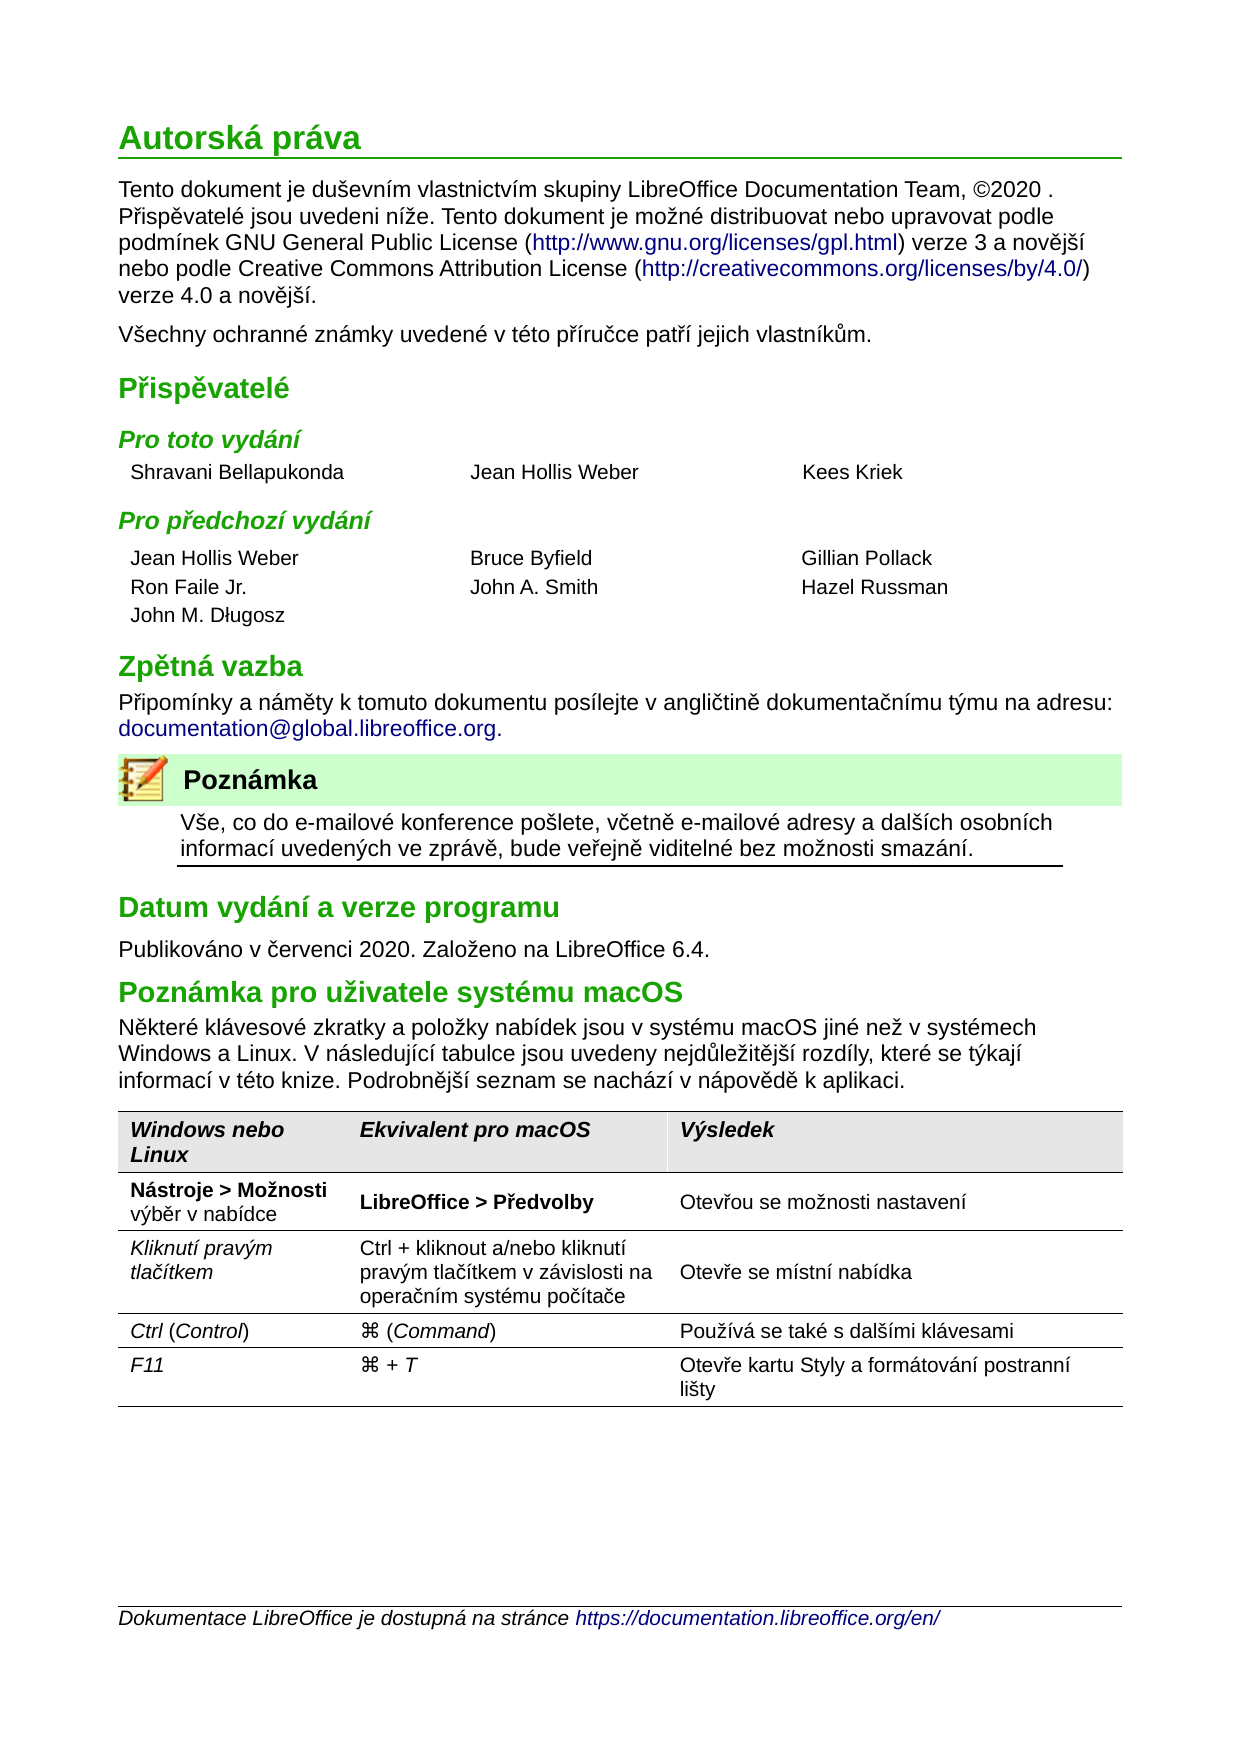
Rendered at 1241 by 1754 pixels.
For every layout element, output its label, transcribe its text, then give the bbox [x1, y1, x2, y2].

table_cell [789, 603, 1122, 631]
table_cell Kliknutí pravým tlačítkem [118, 1231, 348, 1313]
picture [119, 754, 170, 805]
text Některé klávesové zkratky a položky nabídek jsou v systému macOS jiné než v systémech Windows a Linux. V následující tabulce jsou uvedeny nejdůležitější rozdíly, které se týkají informací v této knize. Podrobnější seznam se nachází v nápovědě k aplikaci. [118, 1014, 1122, 1093]
table_cell [458, 603, 789, 631]
text Vše, co do e-mailové konference pošlete, včetně e-mailové adresy a dalších osobních informací uvedených ve zprávě, bude veřejně viditelné bez možnosti smazání. [177, 806, 1063, 865]
text Připomínky a náměty k tomuto dokumentu posílejte v angličtině dokumentačnímu týmu na adresu: documentation@global.libreoffice.org. [118, 689, 1122, 741]
table_cell Nástroje > Možnosti výběr v nabídce [118, 1173, 348, 1230]
subtitle Datum vydání a verze programu [118, 890, 1122, 924]
table_header Ekvivalent pro macOS [348, 1112, 667, 1172]
text Všechny ochranné známky uvedené v této příručce patří jejich vlastníkům. [118, 321, 1122, 347]
table_cell John M. Długosz [118, 603, 458, 631]
table_header Výsledek [668, 1112, 1123, 1172]
table_cell Používá se také s dalšími klávesami [668, 1314, 1123, 1347]
table_cell Ron Faile Jr. [118, 575, 458, 603]
subtitle Poznámka pro uživatele systému macOS [118, 974, 1122, 1008]
subtitle Poznámka [118, 754, 1122, 806]
table_header Jean Hollis Weber [118, 546, 458, 574]
subtitle Pro toto vydání [118, 425, 1122, 453]
table_cell Otevře kartu Styly a formátování postranní lišty [668, 1348, 1123, 1406]
table_cell Ctrl (Control) [118, 1314, 348, 1347]
table_cell ⌘ (Command) [348, 1314, 667, 1347]
table_header Windows nebo Linux [118, 1112, 348, 1172]
table_cell Otevře se místní nabídka [668, 1231, 1123, 1313]
table_cell Hazel Russman [789, 575, 1122, 603]
table_header Gillian Pollack [789, 546, 1122, 574]
table_cell John A. Smith [458, 575, 789, 603]
subtitle Pro předchozí vydání [118, 506, 1122, 534]
table_header Jean Hollis Weber [458, 460, 790, 488]
subtitle Zpětná vazba [118, 649, 1122, 683]
subtitle Přispěvatelé [118, 371, 1122, 404]
table_cell Ctrl + kliknout a/nebo kliknutí pravým tlačítkem v závislosti na operačním systému počítače [348, 1231, 667, 1313]
table_cell F11 [118, 1348, 348, 1406]
table_header Kees Kriek [790, 460, 1122, 488]
text Publikováno v červenci 2020. Založeno na LibreOffice 6.4. [118, 936, 1122, 962]
table_cell Otevřou se možnosti nastavení [668, 1173, 1123, 1230]
table_cell ⌘ + T [348, 1348, 667, 1406]
text Tento dokument je duševním vlastnictvím skupiny LibreOffice Documentation Team, ©2020 . Přispěvatelé jsou uvedeni níže. Tento dokument je možné distribuovat nebo upravovat podle podmínek GNU General Public License (http://www.gnu.org/licenses/gpl.html) verze 3 a novější nebo podle Creative Commons Attribution License (http://creativecommons.org/licenses/by/4.0/) verze 4.0 a novější. [118, 176, 1122, 308]
table_cell LibreOffice > Předvolby [348, 1173, 667, 1230]
subtitle Autorská práva [118, 118, 1122, 157]
table_header Bruce Byfield [458, 546, 789, 574]
table_header Shravani Bellapukonda [118, 460, 458, 488]
